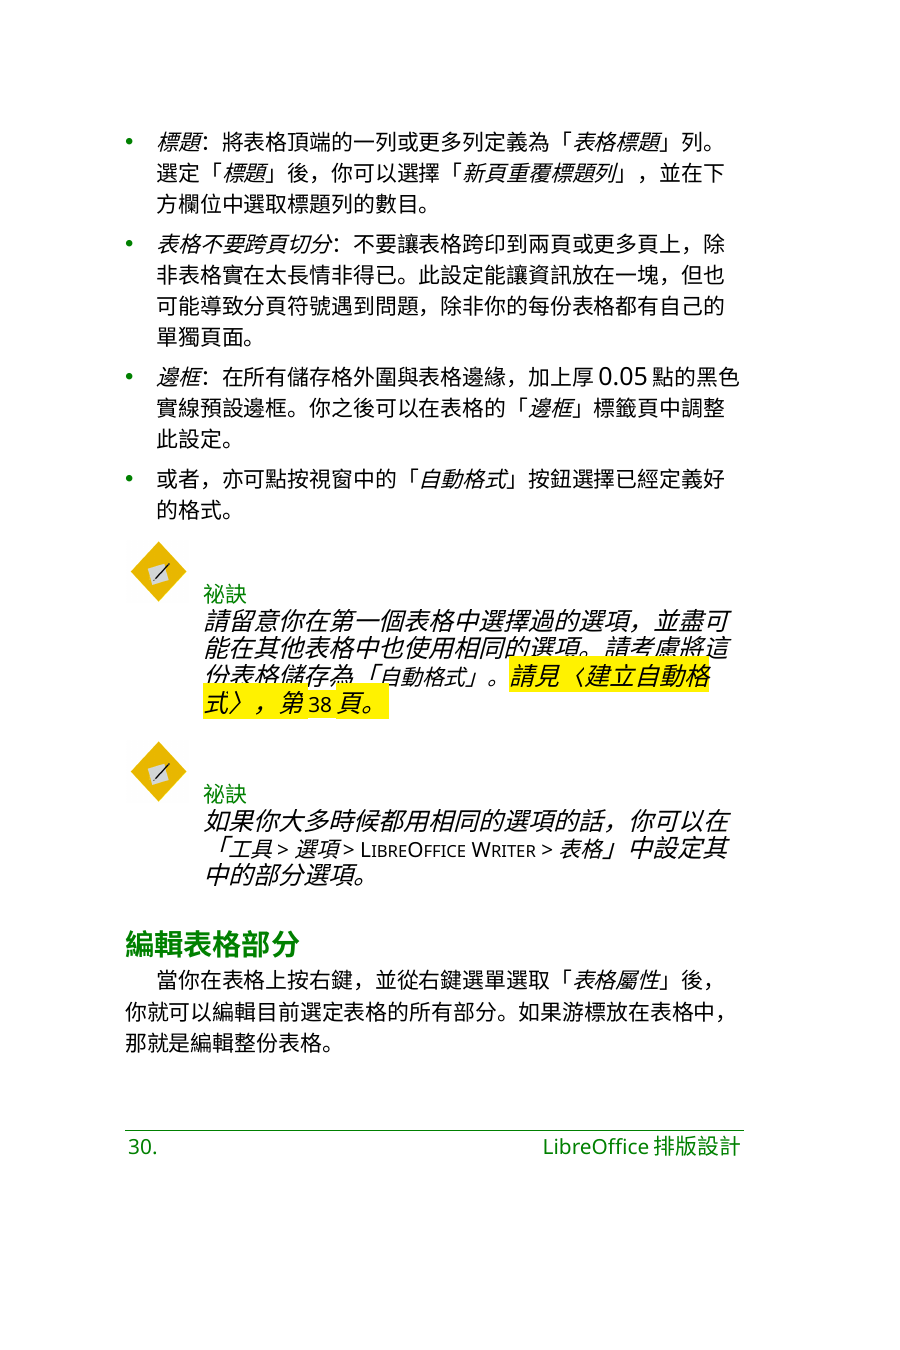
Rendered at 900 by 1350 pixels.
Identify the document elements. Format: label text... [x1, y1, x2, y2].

text 如果你大多時候都用相同的選項的話，你可以在「工具 > 選項 > LibreOffice Writer > 表格」中設定其中的部分選項。 [203, 809, 744, 890]
list 表格不要跨頁切分：不要讓表格跨印到兩頁或更多頁上，除非表格實在太長情非得已。此設定能讓資訊放在一塊，但也可能導致分頁符號遇到問題，除非你的每份表格都有自己的單獨頁面。 [125, 227, 744, 352]
list 祕訣 [125, 539, 744, 609]
list 標題：將表格頂端的一列或更多列定義為「表格標題」列。選定「標題」後，你可以選擇「新頁重覆標題列」，並在下方欄位中選取標題列的數目。 [125, 125, 744, 219]
subtitle 編輯表格部分 [125, 921, 744, 964]
text 請留意你在第一個表格中選擇過的選項，並盡可能在其他表格中也使用相同的選項。請考慮將這份表格儲存為「自動格式」。請見〈建立自動格式〉，第38頁。 [203, 609, 744, 717]
list 或者，亦可點按視窗中的「自動格式」按鈕選擇已經定義好的格式。 [125, 462, 744, 525]
text 當你在表格上按右鍵，並從右鍵選單選取「表格屬性」後，你就可以編輯目前選定表格的所有部分。如果游標放在表格中，那就是編輯整份表格。 [125, 964, 744, 1057]
list 邊框：在所有儲存格外圍與表格邊緣，加上厚0.05點的黑色實線預設邊框。你之後可以在表格的「邊框」標籤頁中調整此設定。 [125, 360, 744, 454]
picture [126, 540, 189, 603]
list 祕訣 [125, 739, 744, 809]
picture [126, 740, 189, 803]
